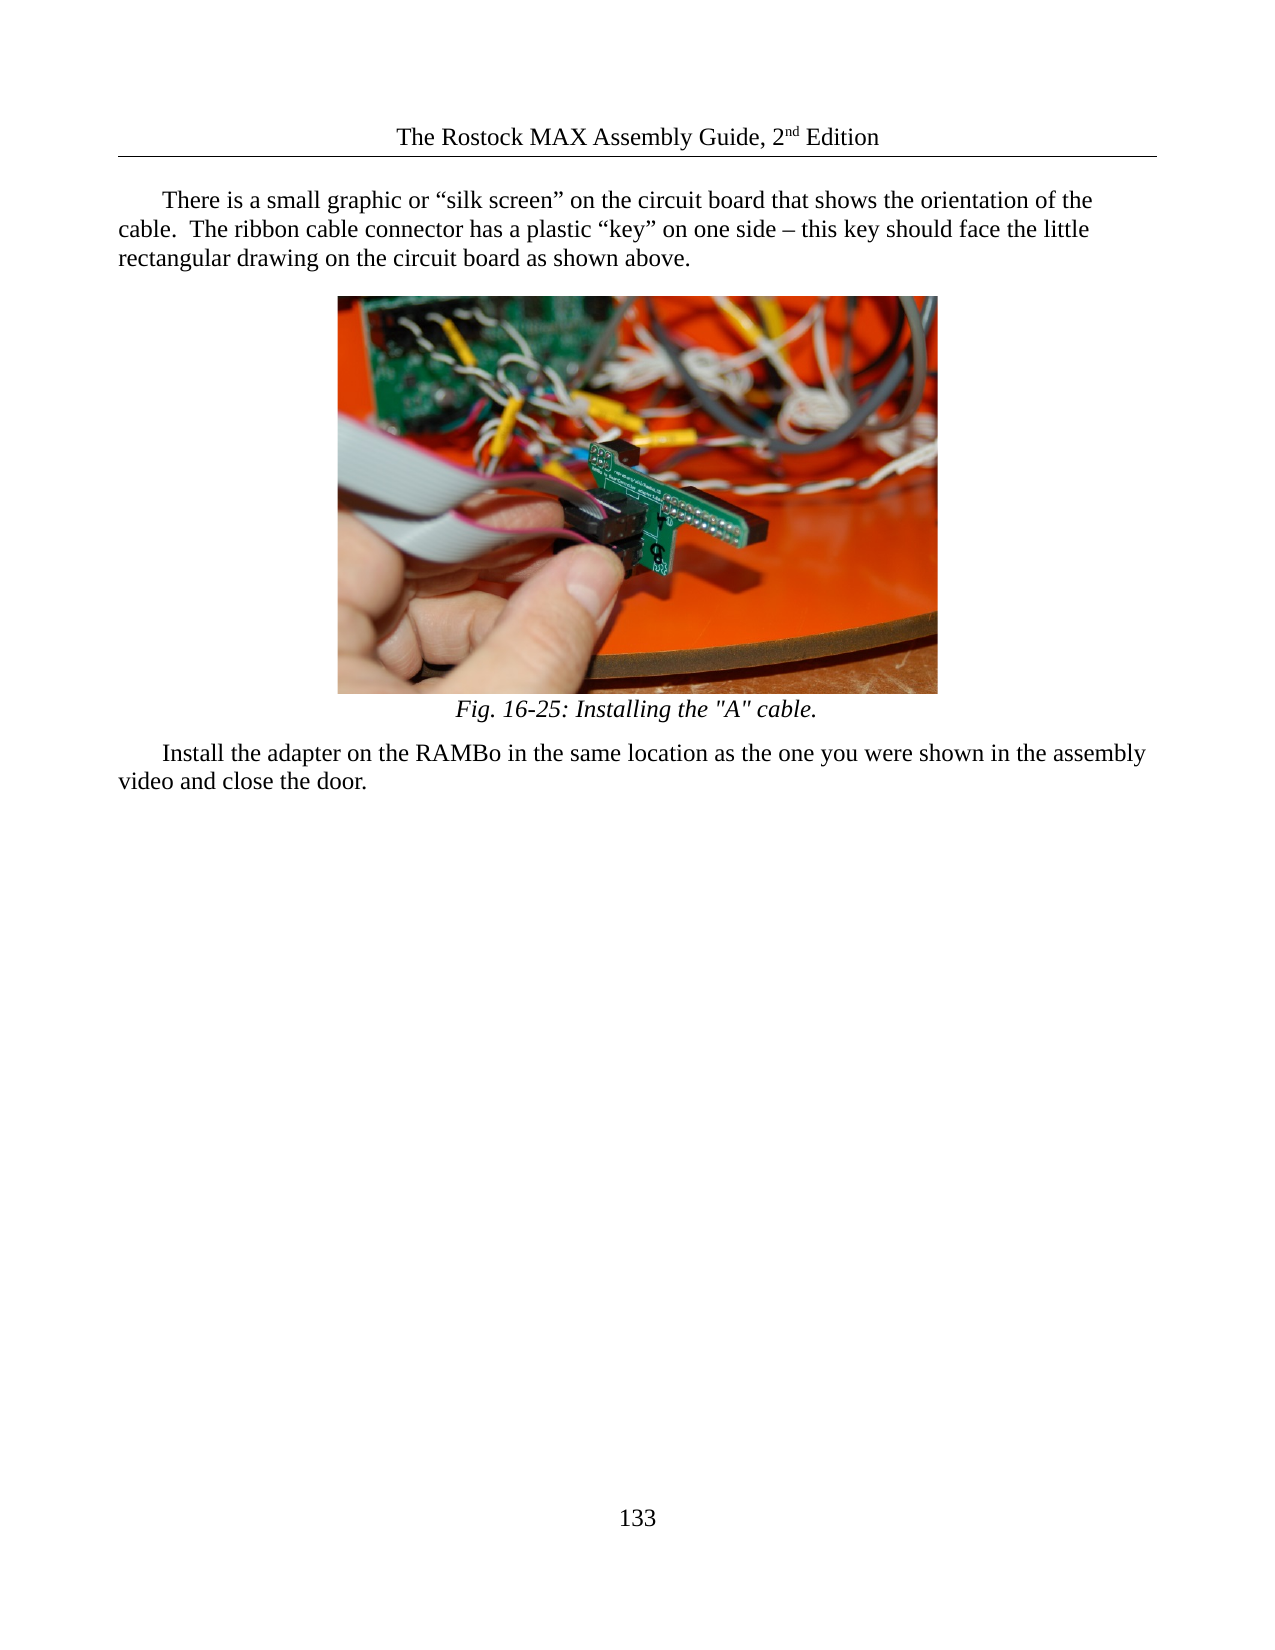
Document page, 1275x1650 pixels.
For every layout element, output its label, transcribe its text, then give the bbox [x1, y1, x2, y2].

text Install the adapter on the RAMBo in the same location as the one you were shown in the assembly video and close the door. [118, 738, 1157, 795]
text There is a small graphic or “silk screen” on the circuit board that shows the orientation of the cable. The ribbon cable connector has a plastic “key” on one side – this key should face the little rectangular drawing on the circuit board as shown above. [118, 185, 1157, 271]
text Fig. 16-25: Installing the "A" cable. [337, 694, 937, 723]
picture [337, 296, 938, 694]
